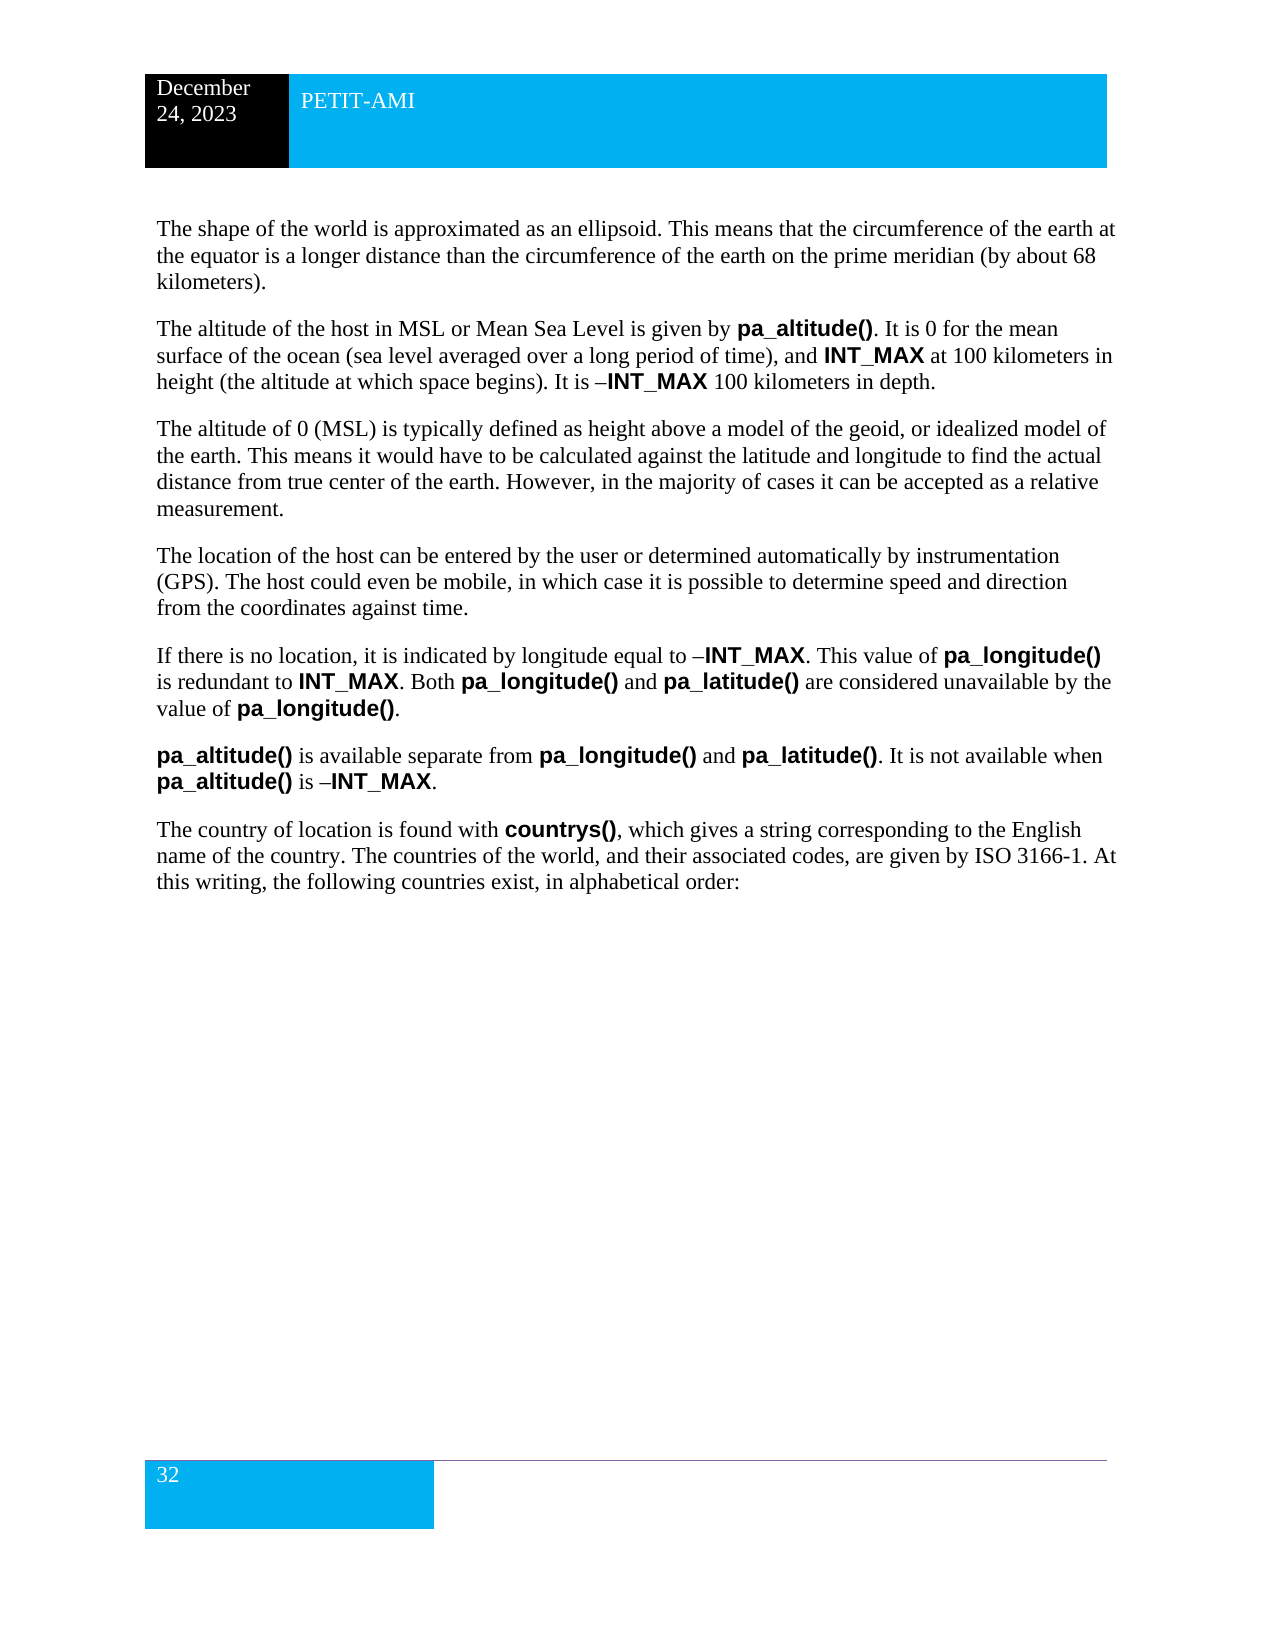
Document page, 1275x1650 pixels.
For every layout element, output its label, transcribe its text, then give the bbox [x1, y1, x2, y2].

text The shape of the world is approximated as an ellipsoid. This means that the circumference of the earth at the equator is a longer distance than the circumference of the earth on the prime meridian (by about 68 kilometers). [156, 215, 1118, 294]
text pa_altitude() is available separate from pa_longitude() and pa_latitude(). It is not available when pa_altitude() is –INT_MAX. [156, 742, 1118, 795]
text The altitude of 0 (MSL) is typically defined as height above a model of the geoid, or idealized model of the earth. This means it would have to be calculated against the latitude and longitude to find the actual distance from true center of the earth. However, in the majority of cases it can be accepted as a relative measurement. [156, 416, 1118, 521]
text The country of location is found with countrys(), which gives a string corresponding to the English name of the country. The countries of the world, and their associated codes, are given by ISO 3166-1. At this writing, the following countries exist, in alphabetical order: [156, 816, 1118, 895]
text If there is no location, it is indicated by longitude equal to –INT_MAX. This value of pa_longitude() is redundant to INT_MAX. Both pa_longitude() and pa_latitude() are considered unavailable by the value of pa_longitude(). [156, 642, 1118, 721]
text The altitude of the host in MSL or Mean Sea Level is given by pa_altitude(). It is 0 for the mean surface of the ocean (sea level averaged over a long period of time), and INT_MAX at 100 kilometers in height (the altitude at which space begins). It is –INT_MAX 100 kilometers in depth. [156, 315, 1118, 395]
text The location of the host can be entered by the user or determined automatically by instrumentation (GPS). The host could even be mobile, in which case it is possible to determine speed and direction from the coordinates against time. [156, 542, 1118, 621]
